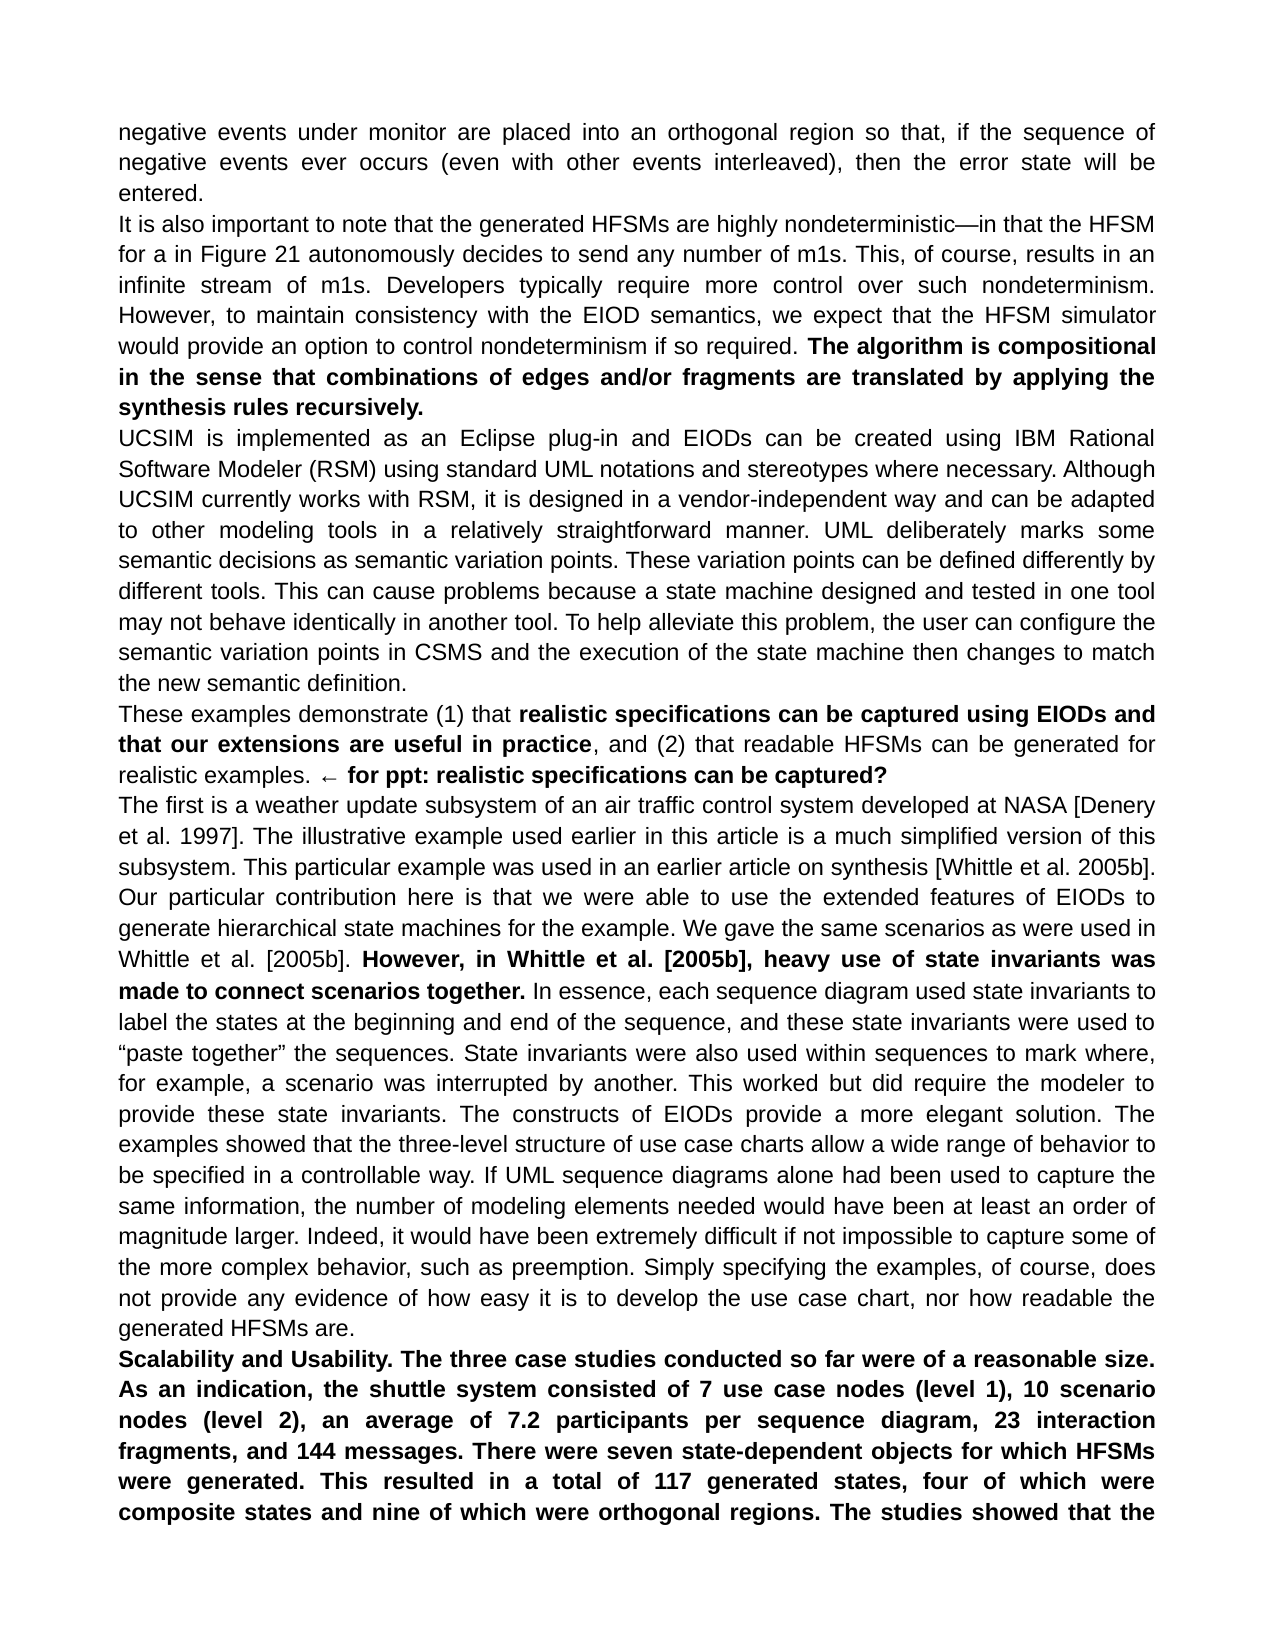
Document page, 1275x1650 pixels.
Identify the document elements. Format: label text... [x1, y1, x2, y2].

text It is also important to note that the generated HFSMs are highly nondeterministic—in that the HFSM for a in Figure 21 autonomously decides to send any number of m1s. This, of course, results in an infinite stream of m1s. Developers typically require more control over such nondeterminism. However, to maintain consistency with the EIOD semantics, we expect that the HFSM simulator would provide an option to control nondeterminism if so required. The algorithm is compositional in the sense that combinations of edges and/or fragments are translated by applying the synthesis rules recursively. [118, 210, 1157, 421]
text UCSIM is implemented as an Eclipse plug-in and EIODs can be created using IBM Rational Software Modeler (RSM) using standard UML notations and stereotypes where necessary. Although UCSIM currently works with RSM, it is designed in a vendor-independent way and can be adapted to other modeling tools in a relatively straightforward manner. UML deliberately marks some semantic decisions as semantic variation points. These variation points can be defined differently by different tools. This can cause problems because a state machine designed and tested in one tool may not behave identically in another tool. To help alleviate this problem, the user can configure the semantic variation points in CSMS and the execution of the state machine then changes to match the new semantic definition. [118, 424, 1157, 696]
text negative events under monitor are placed into an orthogonal region so that, if the sequence of negative events ever occurs (even with other events interleaved), then the error state will be entered. [118, 118, 1157, 206]
text Scalability and Usability. The three case studies conducted so far were of a reasonable size. As an indication, the shuttle system consisted of 7 use case nodes (level 1), 10 scenario nodes (level 2), an average of 7.2 participants per sequence diagram, 23 interaction fragments, and 144 messages. There were seven state-dependent objects for which HFSMs were generated. This resulted in a total of 117 generated states, four of which were composite states and nine of which were orthogonal regions. The studies showed that the [118, 1345, 1157, 1525]
text The first is a weather update subsystem of an air traffic control system developed at NASA [Denery et al. 1997]. The illustrative example used earlier in this article is a much simplified version of this subsystem. This particular example was used in an earlier article on synthesis [Whittle et al. 2005b]. Our particular contribution here is that we were able to use the extended features of EIODs to generate hierarchical state machines for the example. We gave the same scenarios as were used in Whittle et al. [2005b]. However, in Whittle et al. [2005b], heavy use of state invariants was made to connect scenarios together. In essence, each sequence diagram used state invariants to label the states at the beginning and end of the sequence, and these state invariants were used to “paste together” the sequences. State invariants were also used within sequences to mark where, for example, a scenario was interrupted by another. This worked but did require the modeler to provide these state invariants. The constructs of EIODs provide a more elegant solution. The examples showed that the three-level structure of use case charts allow a wide range of behavior to be specified in a controllable way. If UML sequence diagrams alone had been used to capture the same information, the number of modeling elements needed would have been at least an order of magnitude larger. Indeed, it would have been extremely difficult if not impossible to capture some of the more complex behavior, such as preemption. Simply specifying the examples, of course, does not provide any evidence of how easy it is to develop the use case chart, nor how readable the generated HFSMs are. [118, 792, 1157, 1341]
text These examples demonstrate (1) that realistic specifications can be captured using EIODs and that our extensions are useful in practice, and (2) that readable HFSMs can be generated for realistic examples. ← for ppt: realistic specifications can be captured? [118, 700, 1157, 788]
